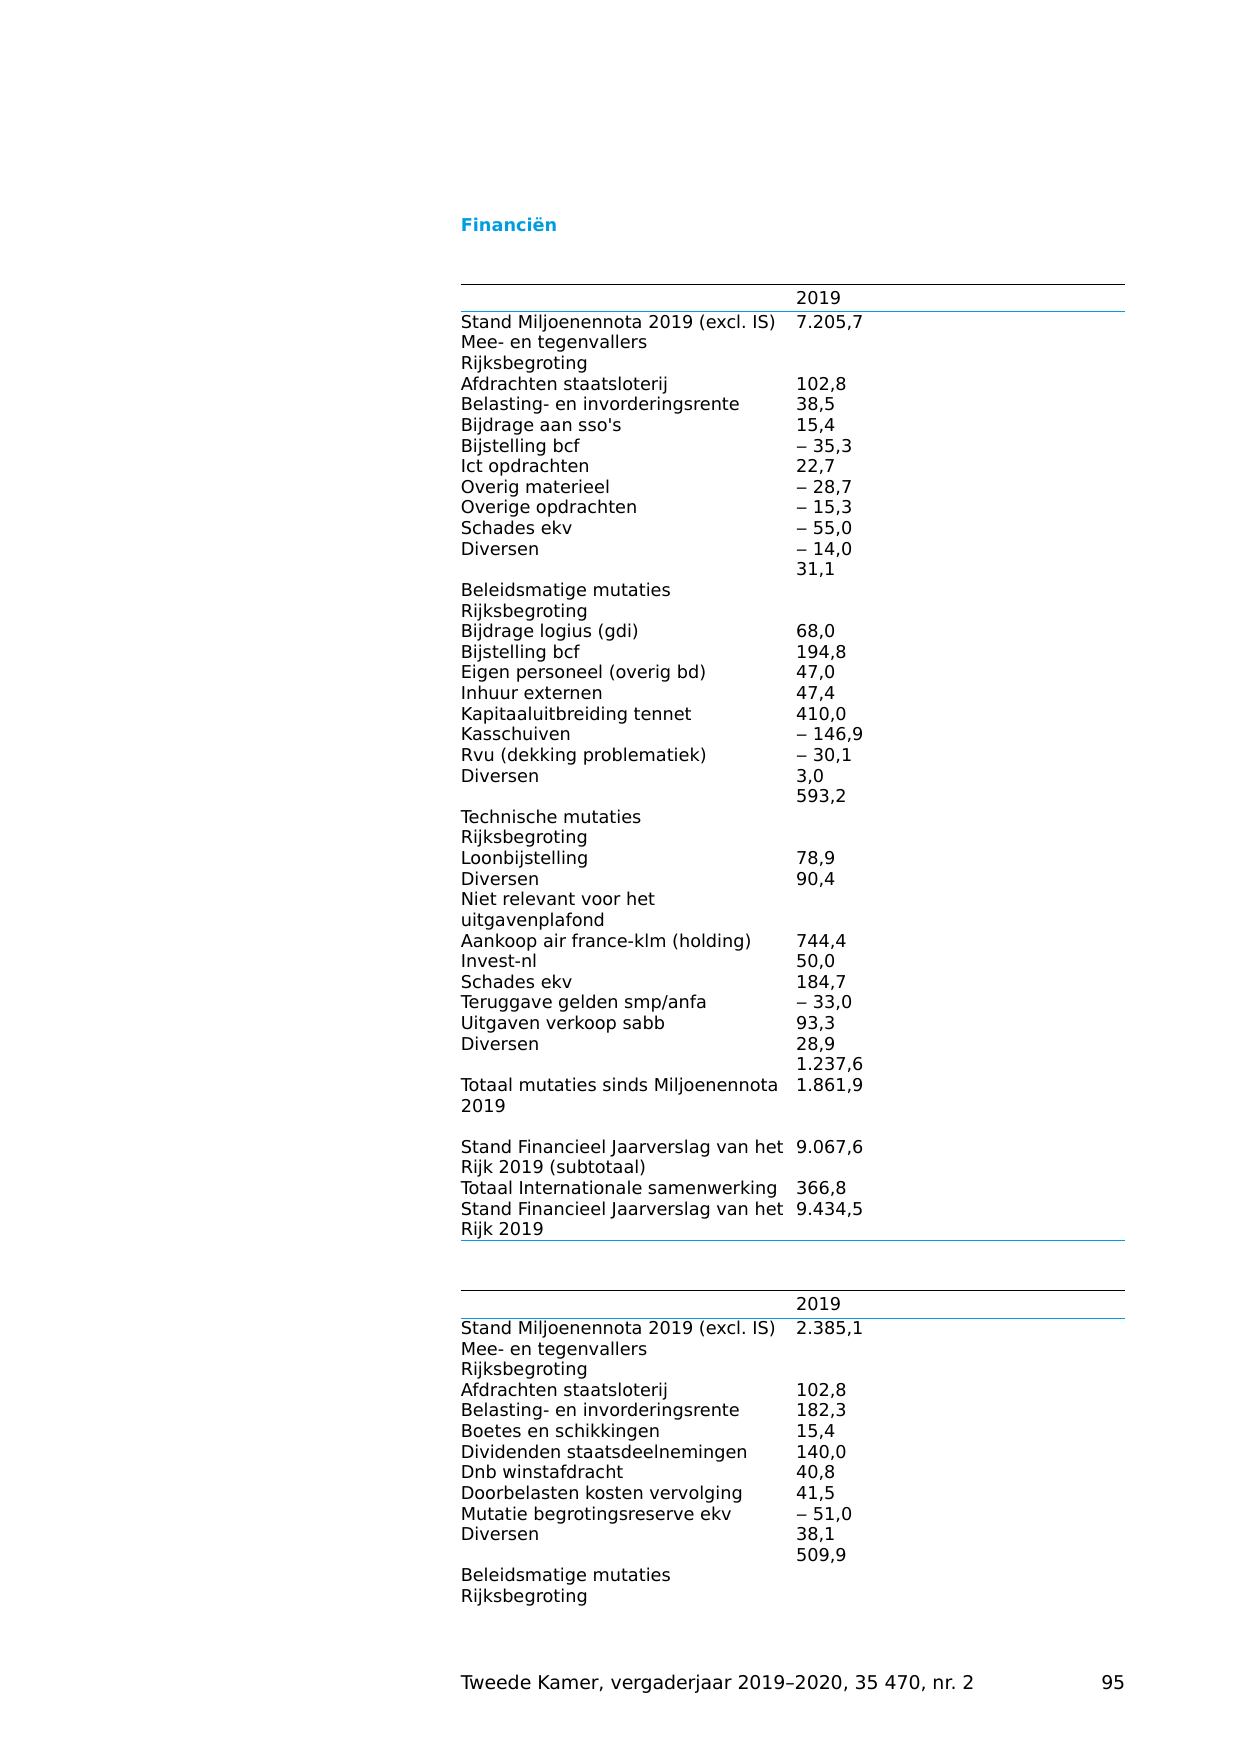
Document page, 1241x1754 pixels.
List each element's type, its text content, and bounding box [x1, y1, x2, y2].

table_cell Bijdrage aan sso's [461, 415, 793, 436]
table_cell Totaal mutaties sinds Miljoenennota 2019 [461, 1075, 793, 1116]
table_cell 31,1 [793, 559, 1125, 580]
table_cell [793, 353, 1125, 374]
table_cell Beleidsmatige mutaties [461, 1565, 793, 1586]
table_cell Niet relevant voor het uitgavenplafond [461, 889, 793, 931]
table_cell 184,7 [793, 972, 1125, 992]
table_cell 15,4 [793, 1421, 1125, 1442]
table_cell Diversen [461, 869, 793, 889]
table_cell [793, 1586, 1125, 1607]
table_cell 78,9 [793, 848, 1125, 869]
table_cell Bijdrage logius (gdi) [461, 621, 793, 642]
table_cell ‒ 30,1 [793, 745, 1125, 766]
table_cell ‒ 33,0 [793, 993, 1125, 1013]
table_cell Diversen [461, 539, 793, 559]
table_cell Stand Miljoenennota 2019 (excl. IS) [461, 312, 793, 332]
table_cell 9.067,6 [793, 1137, 1125, 1178]
table_cell 102,8 [793, 1380, 1125, 1400]
table_cell Belasting- en invorderingsrente [461, 394, 793, 415]
table_cell 140,0 [793, 1442, 1125, 1462]
table_cell [793, 333, 1125, 353]
table_cell 182,3 [793, 1400, 1125, 1421]
table_cell [793, 828, 1125, 848]
table_cell Mutatie begrotingsreserve ekv [461, 1504, 793, 1524]
table_cell 15,4 [793, 415, 1125, 436]
table_cell 9.434,5 [793, 1199, 1125, 1240]
table_cell 366,8 [793, 1178, 1125, 1199]
table_cell 509,9 [793, 1545, 1125, 1565]
table_cell [793, 807, 1125, 827]
table_cell Schades ekv [461, 518, 793, 539]
table_cell 2019 [793, 1291, 1125, 1317]
table_cell Stand Miljoenennota 2019 (excl. IS) [461, 1319, 793, 1338]
table_cell Stand Financieel Jaarverslag van het Rijk 2019 [461, 1199, 793, 1240]
table_cell ‒ 14,0 [793, 539, 1125, 559]
table_cell Diversen [461, 766, 793, 786]
table_cell Aankoop air france-klm (holding) [461, 931, 793, 951]
table_cell ‒ 55,0 [793, 518, 1125, 539]
table_cell [461, 786, 793, 807]
table_cell Inhuur externen [461, 683, 793, 704]
table_cell Mee- en tegenvallers [461, 333, 793, 353]
table_cell Boetes en schikkingen [461, 1421, 793, 1442]
table_cell Rijksbegroting [461, 601, 793, 621]
table_cell 102,8 [793, 374, 1125, 394]
table_cell Bijstelling bcf [461, 642, 793, 662]
table_cell 41,5 [793, 1483, 1125, 1503]
table_cell Diversen [461, 1034, 793, 1054]
table_cell [793, 1116, 1125, 1137]
table_cell Overige opdrachten [461, 498, 793, 518]
table_cell 93,3 [793, 1013, 1125, 1034]
table_cell [793, 889, 1125, 931]
table_cell [461, 559, 793, 580]
table_cell Rijksbegroting [461, 353, 793, 374]
table_cell [461, 1545, 793, 1565]
table_cell 50,0 [793, 951, 1125, 972]
table_header IXB FINANCIËN: UITGAVEN [461, 259, 1125, 284]
table_cell 593,2 [793, 786, 1125, 807]
table_cell Rijksbegroting [461, 1359, 793, 1380]
table_cell 38,1 [793, 1524, 1125, 1545]
table_cell Bijstelling bcf [461, 436, 793, 456]
table_cell [793, 580, 1125, 601]
table_cell Invest-nl [461, 951, 793, 972]
table_cell [461, 1054, 793, 1075]
table_cell 1.237,6 [793, 1054, 1125, 1075]
table_cell Kasschuiven [461, 724, 793, 745]
table_cell ‒ 15,3 [793, 498, 1125, 518]
title Financiën [461, 213, 1125, 236]
table_cell Loonbijstelling [461, 848, 793, 869]
table_cell 90,4 [793, 869, 1125, 889]
table_cell Belasting- en invorderingsrente [461, 1400, 793, 1421]
table_cell Teruggave gelden smp/anfa [461, 993, 793, 1013]
table_cell Beleidsmatige mutaties [461, 580, 793, 601]
table_cell Technische mutaties [461, 807, 793, 827]
table_cell Kapitaaluitbreiding tennet [461, 704, 793, 724]
table_cell Overig materieel [461, 477, 793, 497]
table_cell 1.861,9 [793, 1075, 1125, 1116]
table_cell Rvu (dekking problematiek) [461, 745, 793, 766]
table_cell ‒ 35,3 [793, 436, 1125, 456]
table_cell [461, 285, 793, 311]
table_cell Diversen [461, 1524, 793, 1545]
table_cell 68,0 [793, 621, 1125, 642]
table_cell 47,4 [793, 683, 1125, 704]
table_cell Rijksbegroting [461, 828, 793, 848]
table_cell ‒ 146,9 [793, 724, 1125, 745]
table_cell [793, 601, 1125, 621]
table_cell 7.205,7 [793, 312, 1125, 332]
table_header IXB FINANCIËN: NIET-BELASTINGONTVANGSTEN [461, 1265, 1125, 1290]
table_cell Afdrachten staatsloterij [461, 374, 793, 394]
table_cell 38,5 [793, 394, 1125, 415]
table_cell Stand Financieel Jaarverslag van het Rijk 2019 (subtotaal) [461, 1137, 793, 1178]
table_cell [793, 1565, 1125, 1586]
table_cell Totaal Internationale samenwerking [461, 1178, 793, 1199]
table_cell Schades ekv [461, 972, 793, 992]
table_cell [461, 1291, 793, 1317]
table_cell Dividenden staatsdeelnemingen [461, 1442, 793, 1462]
table_cell Doorbelasten kosten vervolging [461, 1483, 793, 1503]
table_cell 194,8 [793, 642, 1125, 662]
table_cell 22,7 [793, 456, 1125, 477]
table_cell ‒ 28,7 [793, 477, 1125, 497]
table_cell [461, 1116, 793, 1137]
table_cell 744,4 [793, 931, 1125, 951]
table_cell 47,0 [793, 663, 1125, 683]
table_cell Rijksbegroting [461, 1586, 793, 1607]
table_cell Dnb winstafdracht [461, 1462, 793, 1483]
table_cell [793, 1339, 1125, 1359]
table_cell 40,8 [793, 1462, 1125, 1483]
table_cell 3,0 [793, 766, 1125, 786]
table_cell Mee- en tegenvallers [461, 1339, 793, 1359]
table_cell Eigen personeel (overig bd) [461, 663, 793, 683]
table_cell 28,9 [793, 1034, 1125, 1054]
table_cell Uitgaven verkoop sabb [461, 1013, 793, 1034]
table_cell ‒ 51,0 [793, 1504, 1125, 1524]
table_cell 2019 [793, 285, 1125, 311]
table_cell [793, 1359, 1125, 1380]
table_cell Ict opdrachten [461, 456, 793, 477]
table_cell 410,0 [793, 704, 1125, 724]
table_cell Afdrachten staatsloterij [461, 1380, 793, 1400]
table_cell 2.385,1 [793, 1319, 1125, 1338]
